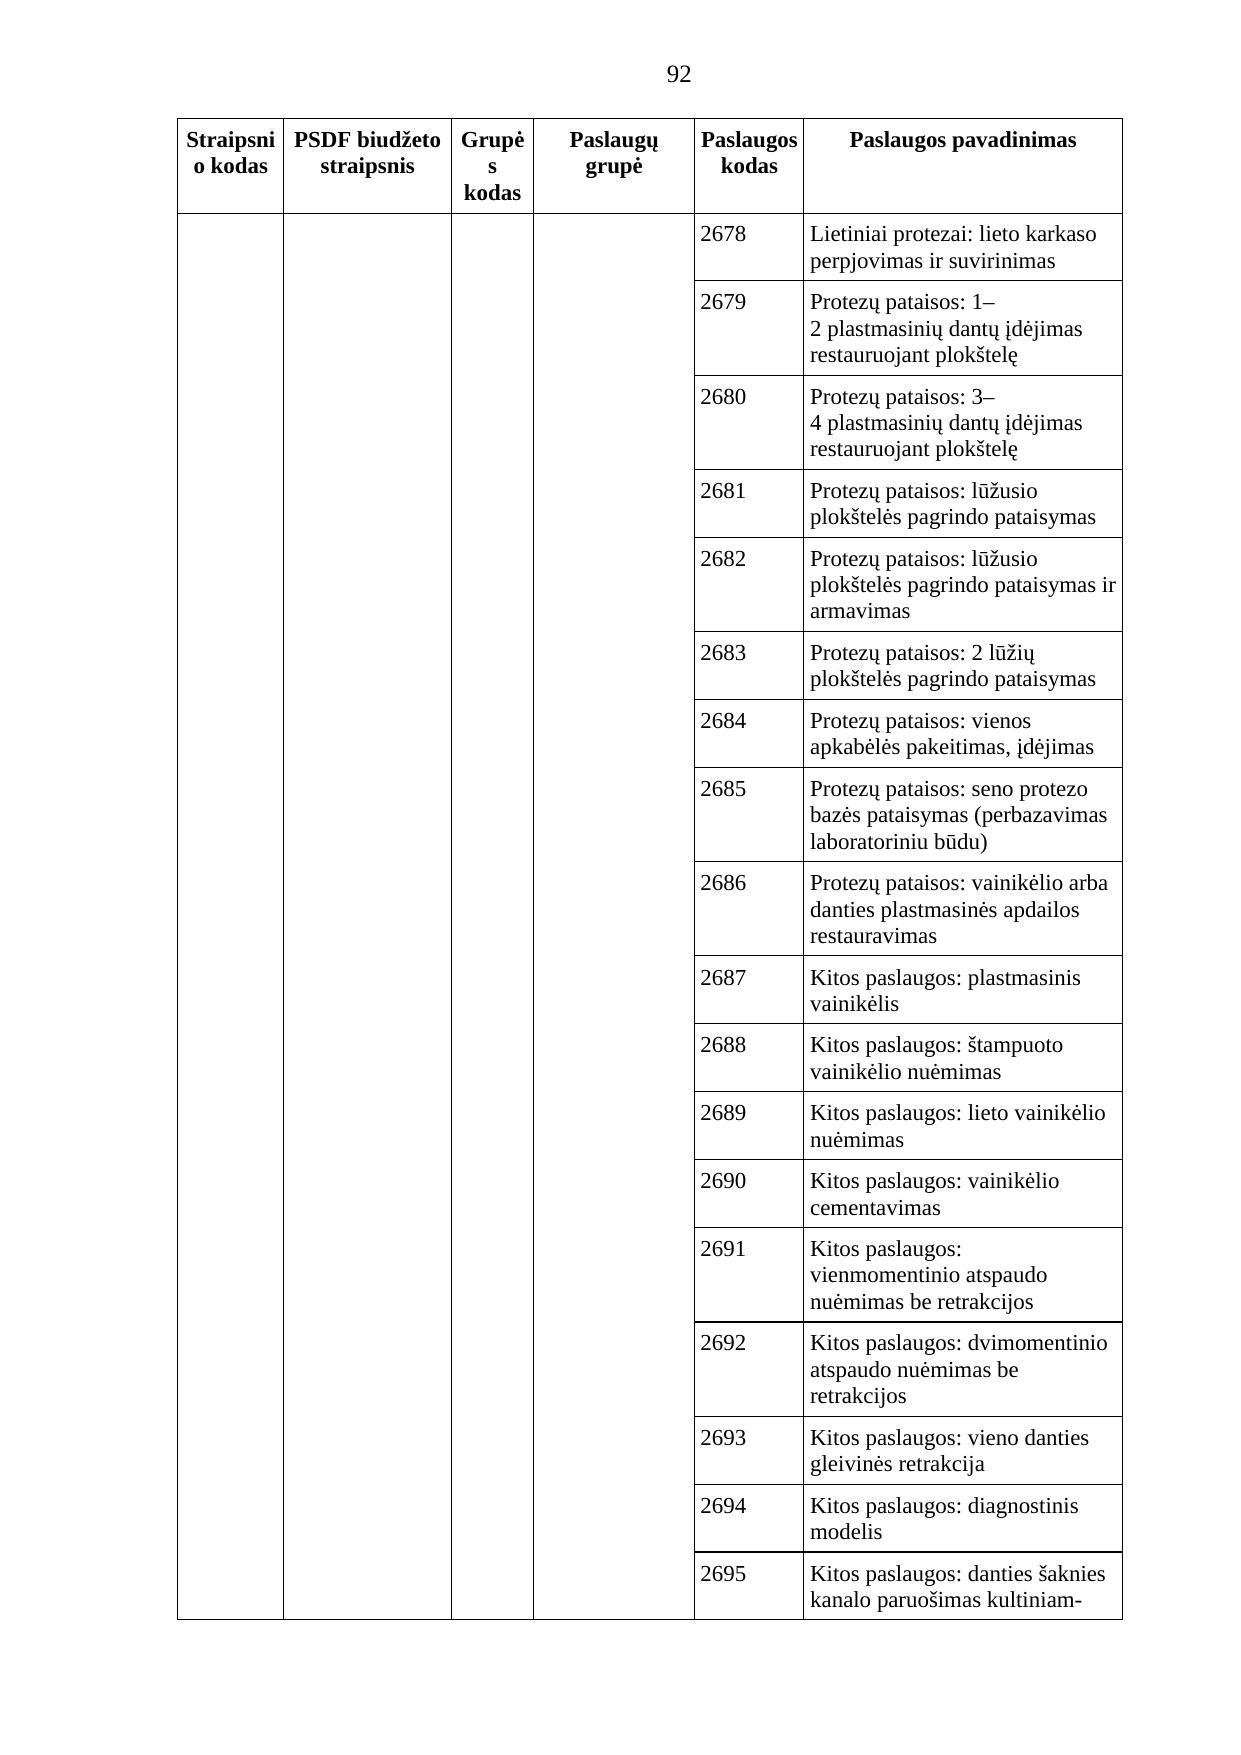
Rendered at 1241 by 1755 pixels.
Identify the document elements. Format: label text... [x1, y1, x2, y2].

table_cell [534, 631, 694, 699]
table_cell [284, 469, 451, 537]
table_cell [534, 280, 694, 374]
table_cell [452, 280, 533, 374]
table_cell 2690 [695, 1160, 803, 1227]
table_cell 2693 [695, 1417, 803, 1483]
table_cell 2692 [695, 1323, 803, 1416]
table_cell Kitos paslaugos: vienmomentinio atspaudo nuėmimas be retrakcijos [804, 1228, 1122, 1321]
table_cell [284, 1416, 451, 1483]
table_cell [284, 1321, 451, 1416]
table_cell Protezų pataisos: vainikėlio arba danties plastmasinės apdailos restauravimas [804, 862, 1122, 955]
table_cell [534, 1091, 694, 1159]
table_cell [178, 1023, 283, 1091]
table_cell [452, 1227, 533, 1321]
table_cell [452, 1551, 533, 1619]
table_cell 2689 [695, 1092, 803, 1159]
table_cell [452, 1159, 533, 1227]
table_cell Kitos paslaugos: diagnostinis modelis [804, 1485, 1122, 1551]
table_cell [452, 469, 533, 537]
table_cell [284, 1484, 451, 1551]
table_header Straipsnio kodas [178, 119, 283, 212]
table_cell Protezų pataisos: 3–4 plastmasinių dantų įdėjimas restauruojant plokštelę [804, 376, 1122, 469]
table_cell 2684 [695, 700, 803, 767]
table_cell [452, 699, 533, 767]
table_cell 2678 [695, 214, 803, 280]
table_cell [284, 955, 451, 1023]
table_cell 2685 [695, 768, 803, 861]
table_cell [452, 537, 533, 631]
table_cell [178, 631, 283, 699]
table_cell [284, 1159, 451, 1227]
table_cell Protezų pataisos: lūžusio plokštelės pagrindo pataisymas [804, 470, 1122, 537]
table_cell [178, 280, 283, 374]
table_cell Kitos paslaugos: danties šaknies kanalo paruošimas kultiniam- [804, 1553, 1122, 1619]
table_cell [284, 767, 451, 861]
table_header Paslaugos kodas [695, 119, 803, 212]
table_cell [178, 1091, 283, 1159]
table_cell [534, 1023, 694, 1091]
table_cell [534, 469, 694, 537]
table_cell [534, 375, 694, 469]
table_cell [178, 537, 283, 631]
table_cell 2694 [695, 1485, 803, 1551]
table_cell [452, 1321, 533, 1416]
table_cell [452, 955, 533, 1023]
table_cell [452, 861, 533, 955]
table_cell [284, 699, 451, 767]
table_cell [452, 1023, 533, 1091]
table_cell [534, 699, 694, 767]
table_cell Protezų pataisos: 1–2 plastmasinių dantų įdėjimas restauruojant plokštelę [804, 281, 1122, 374]
table_cell [534, 1416, 694, 1483]
table_cell [178, 1416, 283, 1483]
table_cell [178, 469, 283, 537]
table_cell [534, 1227, 694, 1321]
table_header PSDF biudžeto straipsnis [284, 119, 451, 212]
table_cell 2683 [695, 632, 803, 699]
table_cell [284, 631, 451, 699]
table_cell Kitos paslaugos: vieno danties gleivinės retrakcija [804, 1417, 1122, 1483]
table_cell [284, 214, 451, 280]
table_header Paslaugų grupė [534, 119, 694, 212]
table_cell Kitos paslaugos: vainikėlio cementavimas [804, 1160, 1122, 1227]
table_cell [178, 955, 283, 1023]
table_cell 2687 [695, 956, 803, 1023]
table_cell [534, 1551, 694, 1619]
table_cell [452, 631, 533, 699]
table_cell [534, 767, 694, 861]
table_cell [284, 375, 451, 469]
table_cell [534, 537, 694, 631]
table_cell [452, 375, 533, 469]
table_cell Protezų pataisos: vienos apkabėlės pakeitimas, įdėjimas [804, 700, 1122, 767]
table_cell Protezų pataisos: 2 lūžių plokštelės pagrindo pataisymas [804, 632, 1122, 699]
table_cell [452, 1091, 533, 1159]
table_cell [452, 1416, 533, 1483]
table_cell 2691 [695, 1228, 803, 1321]
table_cell [178, 861, 283, 955]
table_cell [284, 1551, 451, 1619]
table_cell [452, 1484, 533, 1551]
table_cell [178, 699, 283, 767]
table_cell 2679 [695, 281, 803, 374]
table_cell [178, 1159, 283, 1227]
table_cell [284, 1227, 451, 1321]
table_cell [284, 1091, 451, 1159]
table_cell [452, 214, 533, 280]
table_cell [284, 861, 451, 955]
table_header Grupės kodas [452, 119, 533, 212]
table_cell 2681 [695, 470, 803, 537]
table_cell 2680 [695, 376, 803, 469]
table_cell [178, 1551, 283, 1619]
table_cell [284, 280, 451, 374]
table_cell Kitos paslaugos: štampuoto vainikėlio nuėmimas [804, 1024, 1122, 1091]
table_cell Kitos paslaugos: dvimomentinio atspaudo nuėmimas be retrakcijos [804, 1323, 1122, 1416]
table_cell [284, 537, 451, 631]
table_cell [178, 214, 283, 280]
table_cell 2682 [695, 538, 803, 631]
table_cell [534, 1159, 694, 1227]
table_cell 2686 [695, 862, 803, 955]
table_cell [534, 861, 694, 955]
table_cell [178, 375, 283, 469]
table_cell Protezų pataisos: lūžusio plokštelės pagrindo pataisymas ir armavimas [804, 538, 1122, 631]
table_cell [178, 1227, 283, 1321]
table_cell 2688 [695, 1024, 803, 1091]
table_cell [534, 214, 694, 280]
table_cell [534, 1484, 694, 1551]
table_cell Kitos paslaugos: plastmasinis vainikėlis [804, 956, 1122, 1023]
table_cell [178, 767, 283, 861]
table_cell Protezų pataisos: seno protezo bazės pataisymas (perbazavimas laboratoriniu būdu) [804, 768, 1122, 861]
table_cell [284, 1023, 451, 1091]
table_cell 2695 [695, 1553, 803, 1619]
table_cell Lietiniai protezai: lieto karkaso perpjovimas ir suvirinimas [804, 214, 1122, 280]
table_header Paslaugos pavadinimas [804, 119, 1122, 212]
table_cell [452, 767, 533, 861]
table_cell Kitos paslaugos: lieto vainikėlio nuėmimas [804, 1092, 1122, 1159]
table_cell [534, 1321, 694, 1416]
table_cell [534, 955, 694, 1023]
table_cell [178, 1484, 283, 1551]
table_cell [178, 1321, 283, 1416]
